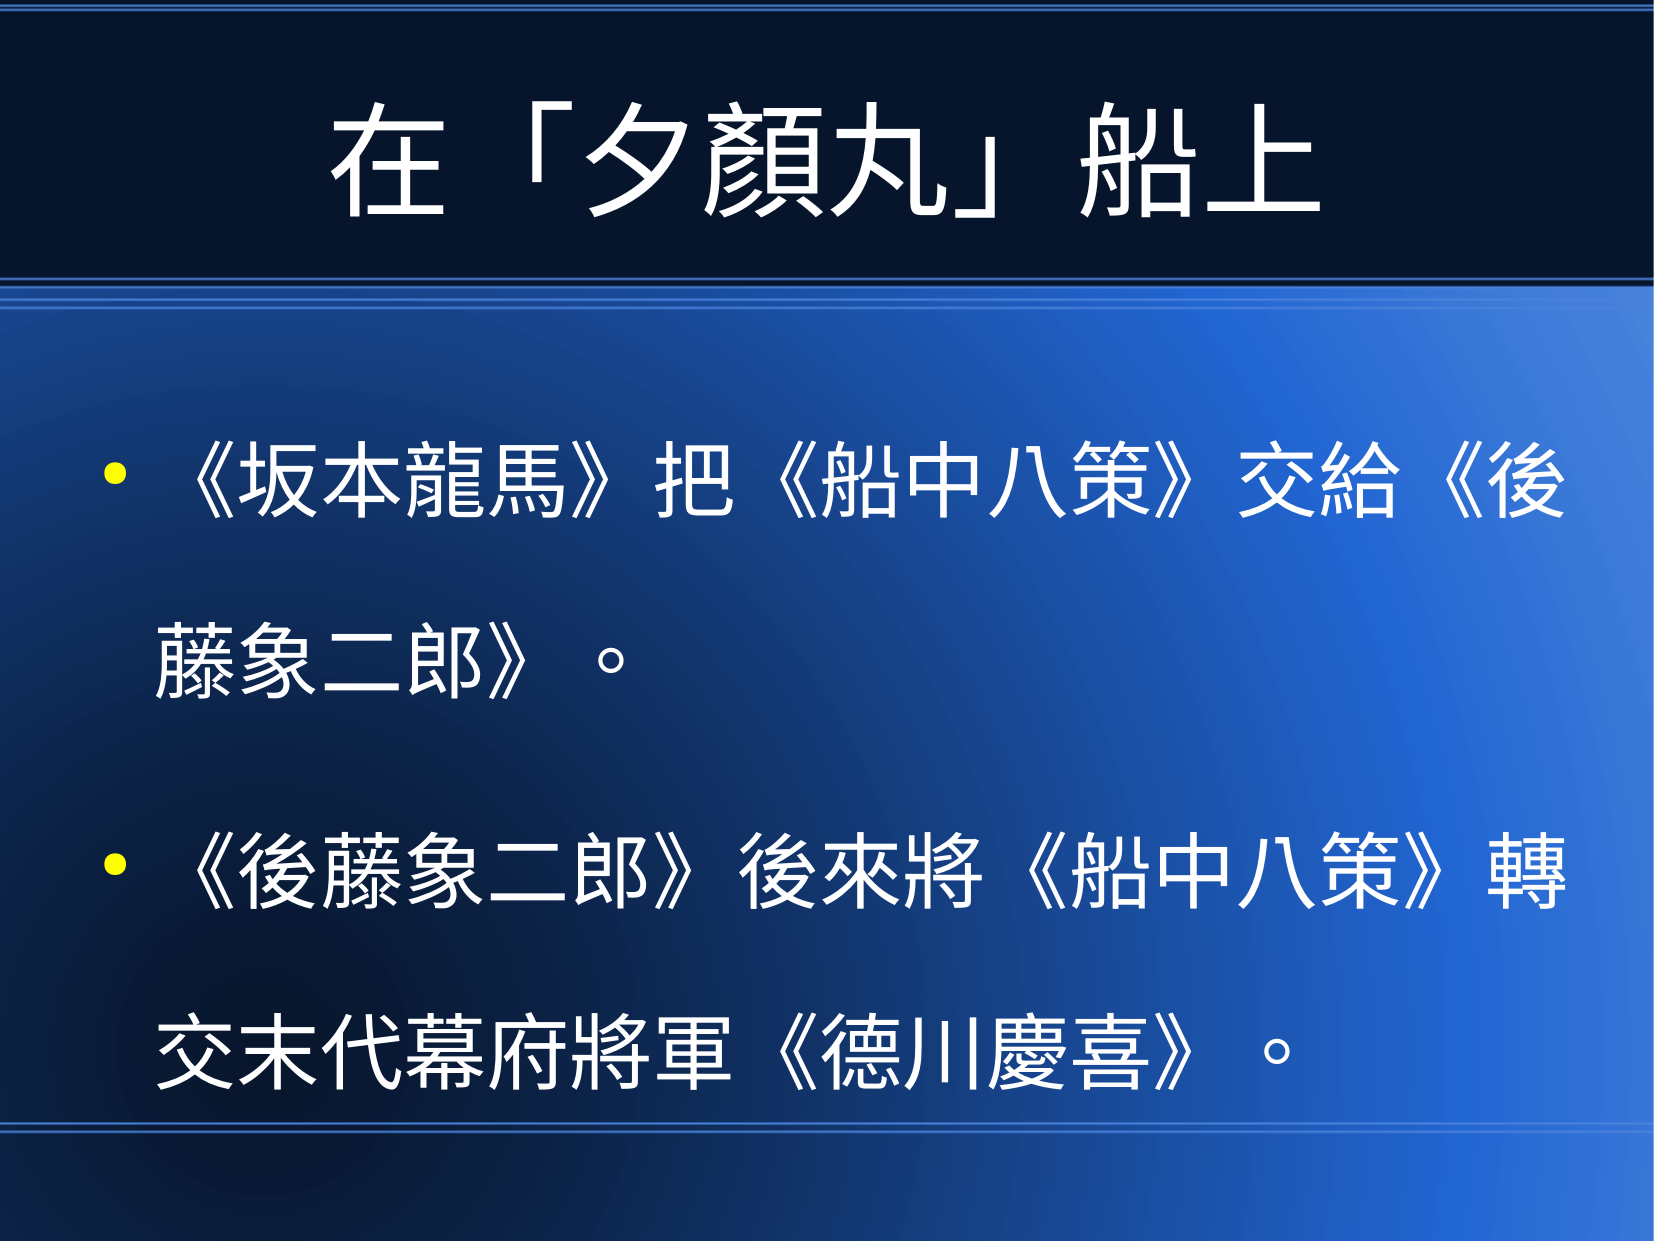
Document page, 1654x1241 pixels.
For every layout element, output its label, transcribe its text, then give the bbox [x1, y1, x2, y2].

picture [0, 0, 1654, 1241]
title 在「夕顏丸」船上 [82, 49, 1571, 257]
list 《坂本龍馬》把《船中八策》交給《後藤象二郎》。 《後藤象二郎》後來將《船中八策》轉交末代幕府將軍《德川慶喜》。 [82, 355, 1571, 1241]
